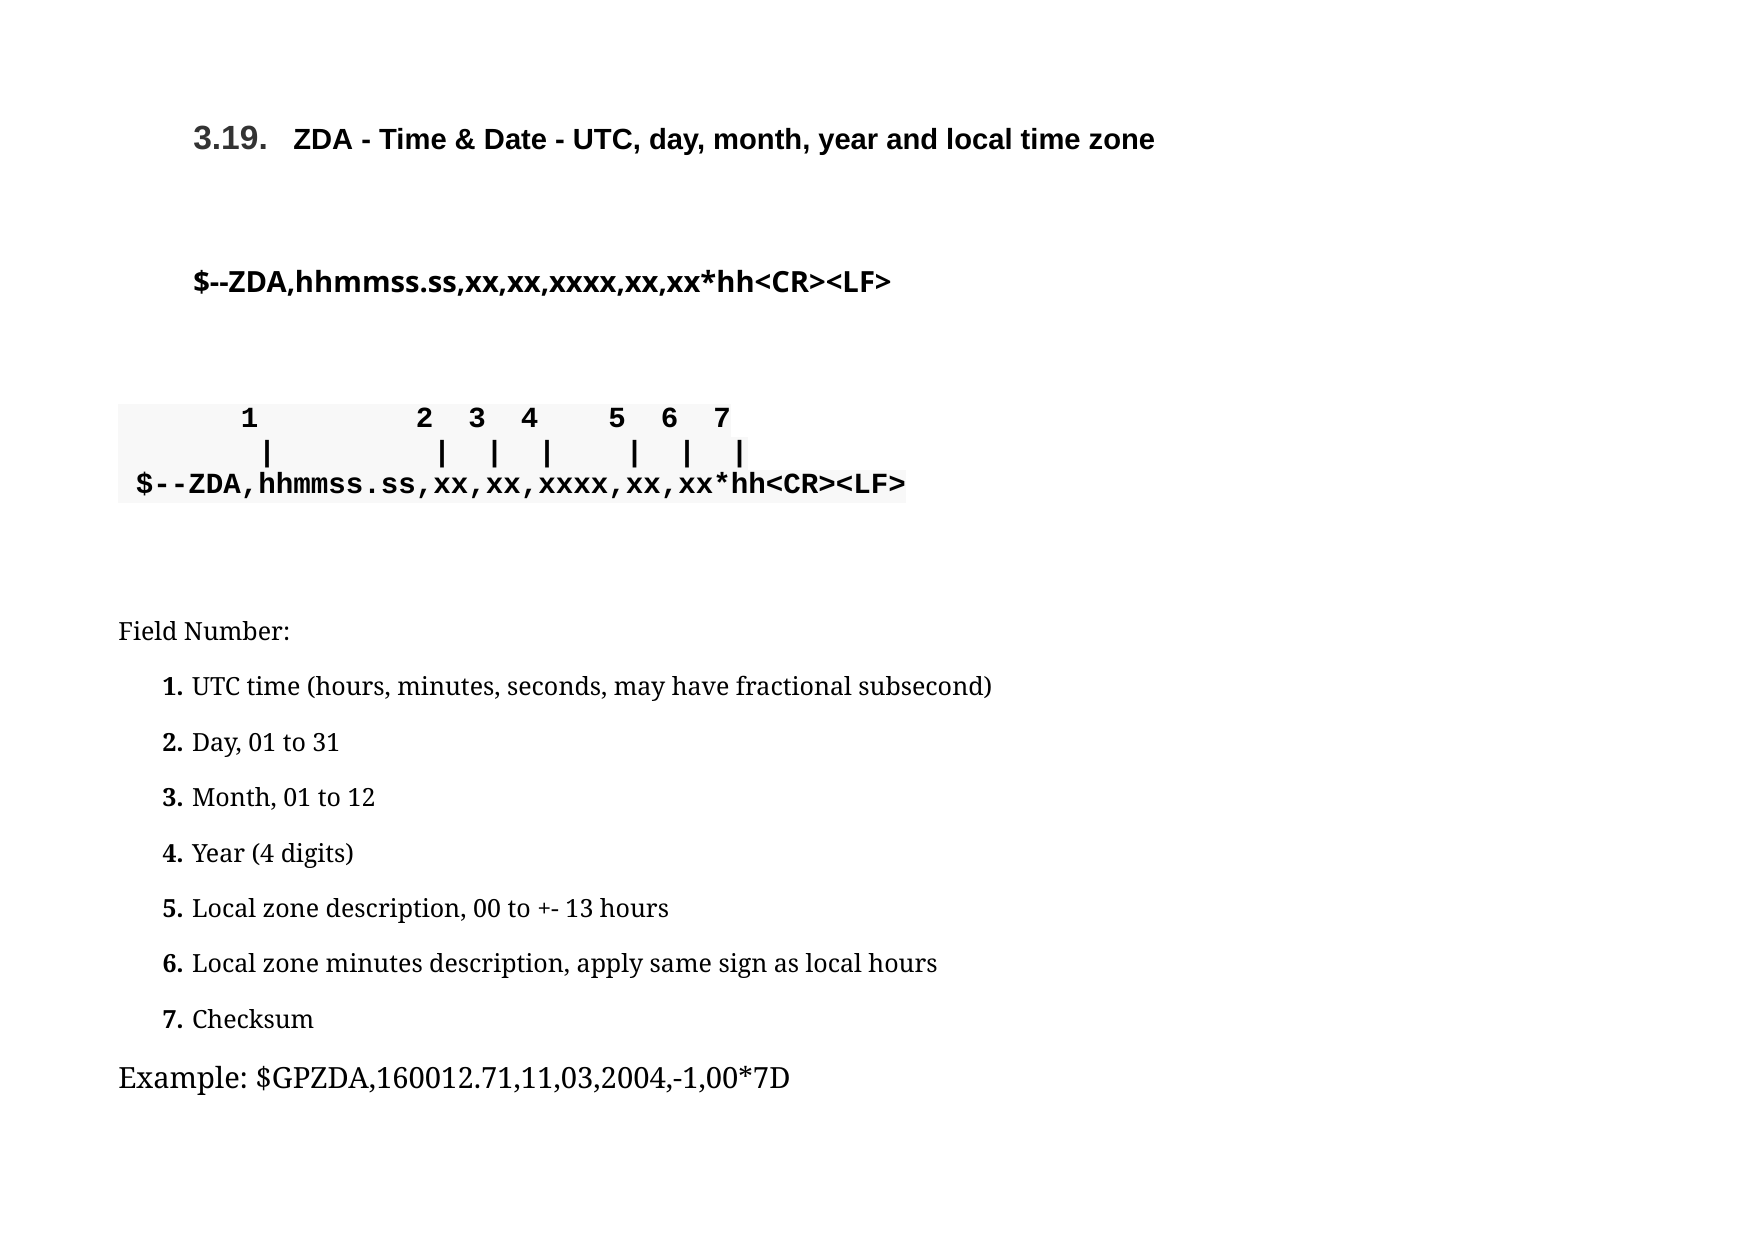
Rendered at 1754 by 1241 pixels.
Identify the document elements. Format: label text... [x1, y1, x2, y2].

list $--ZDA,hhmmss.ss,xx,xx,xxxx,xx,xx*hh<CR><LF> [164, 261, 1636, 301]
list Checksum [162, 1001, 1636, 1036]
text $--ZDA,hhmmss.ss,xx,xx,xxxx,xx,xx*hh<CR><LF> [118, 470, 1636, 503]
list UTC time (hours, minutes, seconds, may have fractional subsecond) [162, 669, 1636, 703]
list Local zone description, 00 to +- 13 hours [162, 891, 1636, 925]
list Day, 01 to 31 [162, 724, 1636, 758]
text | | | | | | | [118, 437, 1636, 470]
text 1 2 3 4 5 6 7 [118, 404, 1636, 437]
subtitle ZDA - Time & Date - UTC, day, month, year and local time zone [193, 118, 1636, 157]
list Year (4 digits) [162, 835, 1636, 869]
list Month, 01 to 12 [162, 780, 1636, 814]
text Example: $GPZDA,160012.71,11,03,2004,-1,00*7D [118, 1057, 1636, 1097]
text Field Number: [118, 613, 1636, 648]
list Local zone minutes description, apply same sign as local hours [162, 946, 1636, 980]
